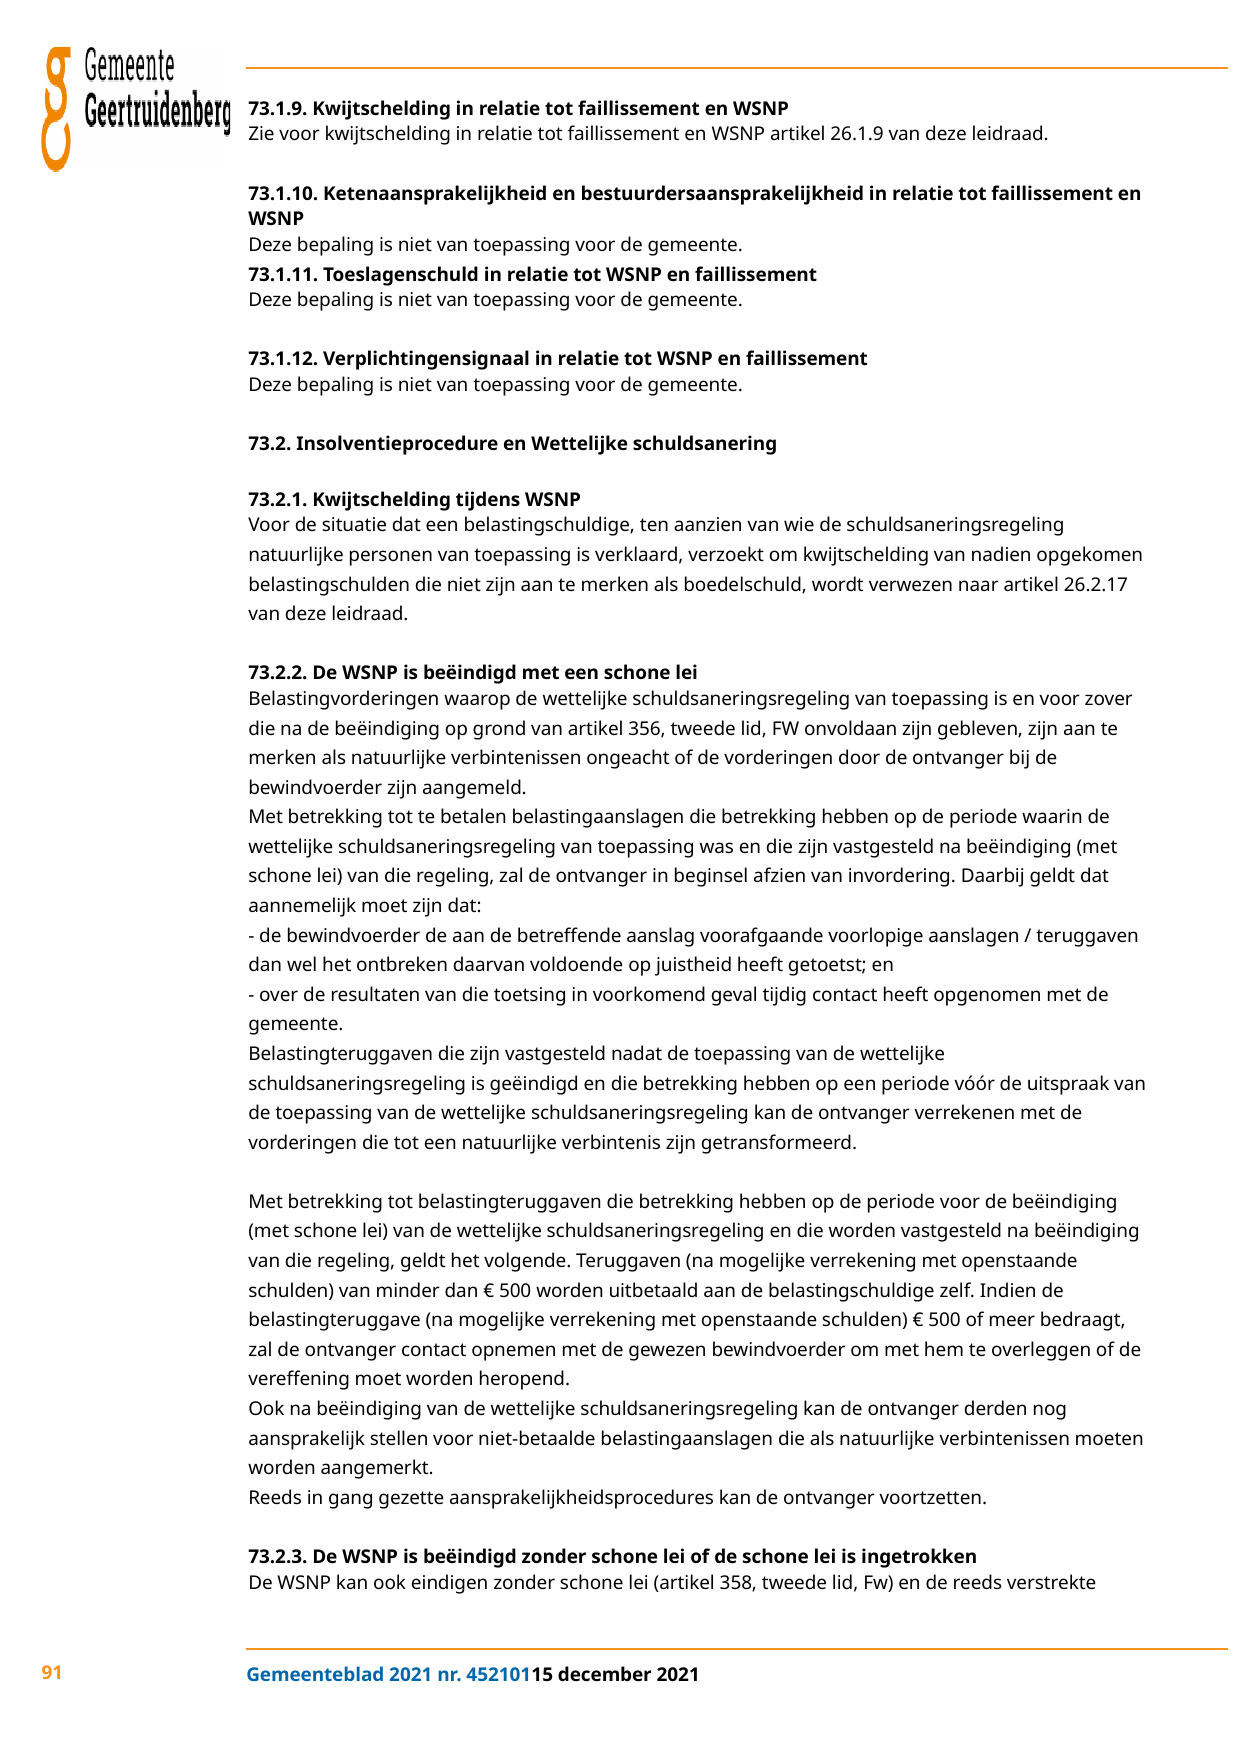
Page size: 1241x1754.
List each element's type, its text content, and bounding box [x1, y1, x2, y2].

text Voor de situatie dat een belastingschuldige, ten aanzien van wie de schuldsaneringsregeling natuurlijke personen van toepassing is verklaard, verzoekt om kwijtschelding van nadien opgekomen belastingschulden die niet zijn aan te merken als boedelschuld, wordt verwezen naar artikel 26.2.17 van deze leidraad. [248, 512, 1152, 626]
text Deze bepaling is niet van toepassing voor de gemeente. [248, 286, 1152, 312]
text Ook na beëindiging van de wettelijke schuldsaneringsregeling kan de ontvanger derden nog aansprakelijk stellen voor niet-betaalde belastingaanslagen die als natuurlijke verbintenissen moeten worden aangemerkt. [248, 1395, 1152, 1480]
text 73.1.10. Ketenaansprakelijkheid en bestuurdersaansprakelijkheid in relatie tot faillissement en WSNP [248, 180, 1152, 231]
picture [41, 47, 231, 172]
text 73.2.3. De WSNP is beëindigd zonder schone lei of de schone lei is ingetrokken [248, 1543, 1152, 1569]
text - over de resultaten van die toetsing in voorkomend geval tijdig contact heeft opgenomen met de gemeente. [248, 981, 1152, 1036]
text 73.1.9. Kwijtschelding in relatie tot faillissement en WSNP [248, 95, 1152, 121]
text 73.1.12. Verplichtingensignaal in relatie tot WSNP en faillissement [248, 346, 1152, 371]
text Deze bepaling is niet van toepassing voor de gemeente. [248, 371, 1152, 397]
text Met betrekking tot te betalen belastingaanslagen die betrekking hebben op de periode waarin de wettelijke schuldsaneringsregeling van toepassing was en die zijn vastgesteld na beëindiging (met schone lei) van die regeling, zal de ontvanger in beginsel afzien van invordering. Daarbij geldt dat aannemelijk moet zijn dat: [248, 803, 1152, 918]
text Deze bepaling is niet van toepassing voor de gemeente. [248, 231, 1152, 257]
text Reeds in gang gezette aansprakelijkheidsprocedures kan de ontvanger voortzetten. [248, 1484, 1152, 1510]
text - de bewindvoerder de aan de betreffende aanslag voorafgaande voorlopige aanslagen / teruggaven dan wel het ontbreken daarvan voldoende op juistheid heeft getoetst; en [248, 922, 1152, 977]
text 73.2. Insolventieprocedure en Wettelijke schuldsanering [248, 431, 1152, 456]
text 73.2.1. Kwijtschelding tijdens WSNP [248, 486, 1152, 512]
text Belastingvorderingen waarop de wettelijke schuldsaneringsregeling van toepassing is en voor zover die na de beëindiging op grond van artikel 356, tweede lid, FW onvoldaan zijn gebleven, zijn aan te merken als natuurlijke verbintenissen ongeacht of de vorderingen door de ontvanger bij de bewindvoerder zijn aangemeld. [248, 685, 1152, 800]
text Belastingteruggaven die zijn vastgesteld nadat de toepassing van de wettelijke schuldsaneringsregeling is geëindigd en die betrekking hebben op een periode vóór de uitspraak van de toepassing van de wettelijke schuldsaneringsregeling kan de ontvanger verrekenen met de vorderingen die tot een natuurlijke verbintenis zijn getransformeerd. [248, 1040, 1152, 1155]
text 73.2.2. De WSNP is beëindigd met een schone lei [248, 659, 1152, 685]
text Zie voor kwijtschelding in relatie tot faillissement en WSNP artikel 26.1.9 van deze leidraad. [248, 121, 1152, 146]
text De WSNP kan ook eindigen zonder schone lei (artikel 358, tweede lid, Fw) en de reeds verstrekte [248, 1569, 1152, 1594]
text Met betrekking tot belastingteruggaven die betrekking hebben op de periode voor de beëindiging (met schone lei) van de wettelijke schuldsaneringsregeling en die worden vastgesteld na beëindiging van die regeling, geldt het volgende. Teruggaven (na mogelijke verrekening met openstaande schulden) van minder dan € 500 worden uitbetaald aan de belastingschuldige zelf. Indien de belastingteruggave (na mogelijke verrekening met openstaande schulden) € 500 of meer bedraagt, zal de ontvanger contact opnemen met de gewezen bewindvoerder om met hem te overleggen of de vereffening moet worden heropend. [248, 1188, 1152, 1391]
text 73.1.11. Toeslagenschuld in relatie tot WSNP en faillissement [248, 261, 1152, 286]
